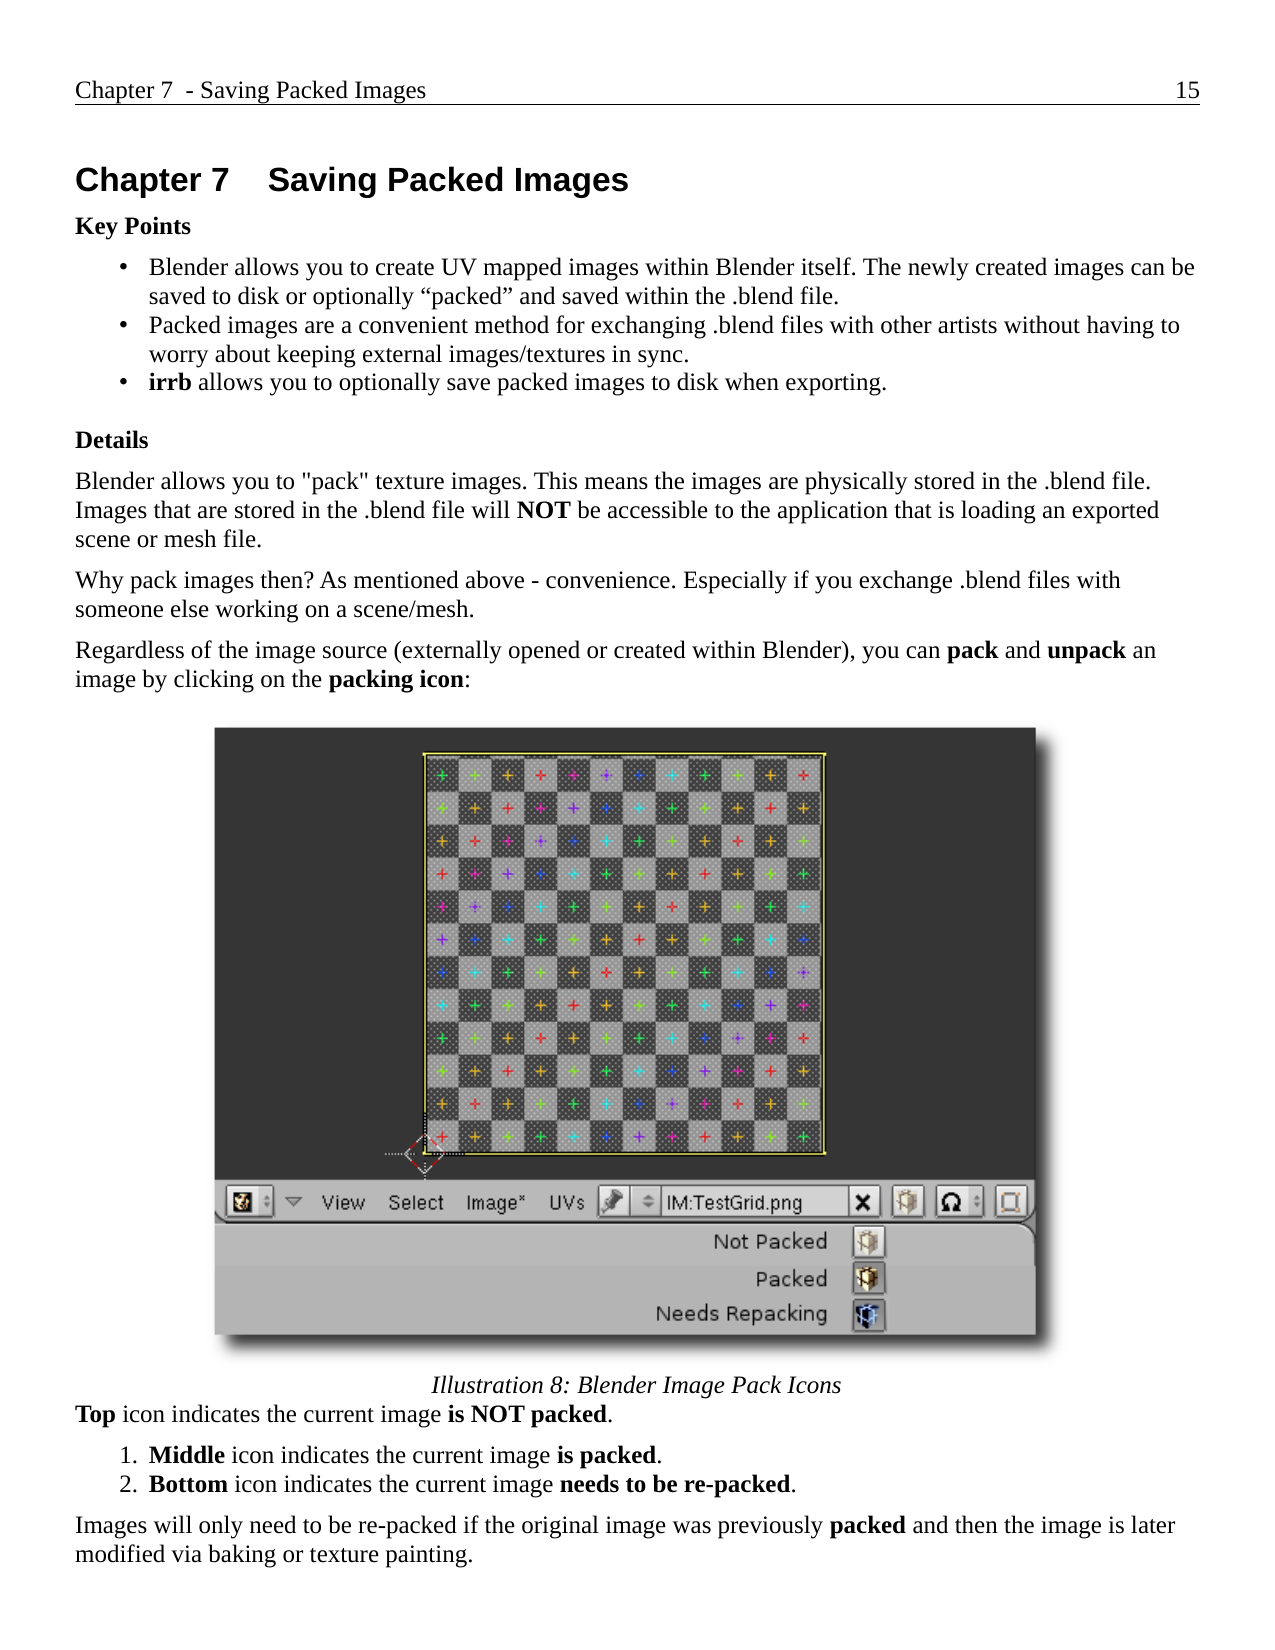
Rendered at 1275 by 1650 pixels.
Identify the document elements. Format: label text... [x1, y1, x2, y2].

text Top icon indicates the current image is NOT packed. [75, 705, 1200, 1428]
list Middle icon indicates the current image is packed. [119, 1441, 1200, 1469]
text Illustration 8: Blender Image Pack Icons [204, 1371, 1071, 1399]
list irrb allows you to optionally save packed images to disk when exporting. [119, 367, 1200, 396]
picture [204, 717, 1072, 1371]
text Regardless of the image source (externally opened or created within Blender), you can pack and unpack an image by clicking on the packing icon: [75, 635, 1200, 692]
list Bottom icon indicates the current image needs to be re-packed. [119, 1469, 1200, 1498]
text Images will only need to be re-packed if the original image was previously packed and then the image is later modified via baking or texture painting. [75, 1511, 1200, 1568]
text Key Points [75, 211, 1200, 240]
list Blender allows you to create UV mapped images within Blender itself. The newly created images can be saved to disk or optionally “packed” and saved within the .blend file. [119, 252, 1200, 310]
list Packed images are a convenient method for exchanging .blend files with other artists without having to worry about keeping external images/textures in sync. [119, 310, 1200, 367]
text Why pack images then? As mentioned above - convenience. Especially if you exchange .blend files with someone else working on a scene/mesh. [75, 565, 1200, 622]
text Blender allows you to "pack" texture images. This means the images are physically stored in the .blend file. Images that are stored in the .blend file will NOT be accessible to the application that is loading an exported scene or mesh file. [75, 466, 1200, 552]
text Details [75, 425, 1200, 454]
subtitle Saving Packed Images [75, 160, 1200, 199]
